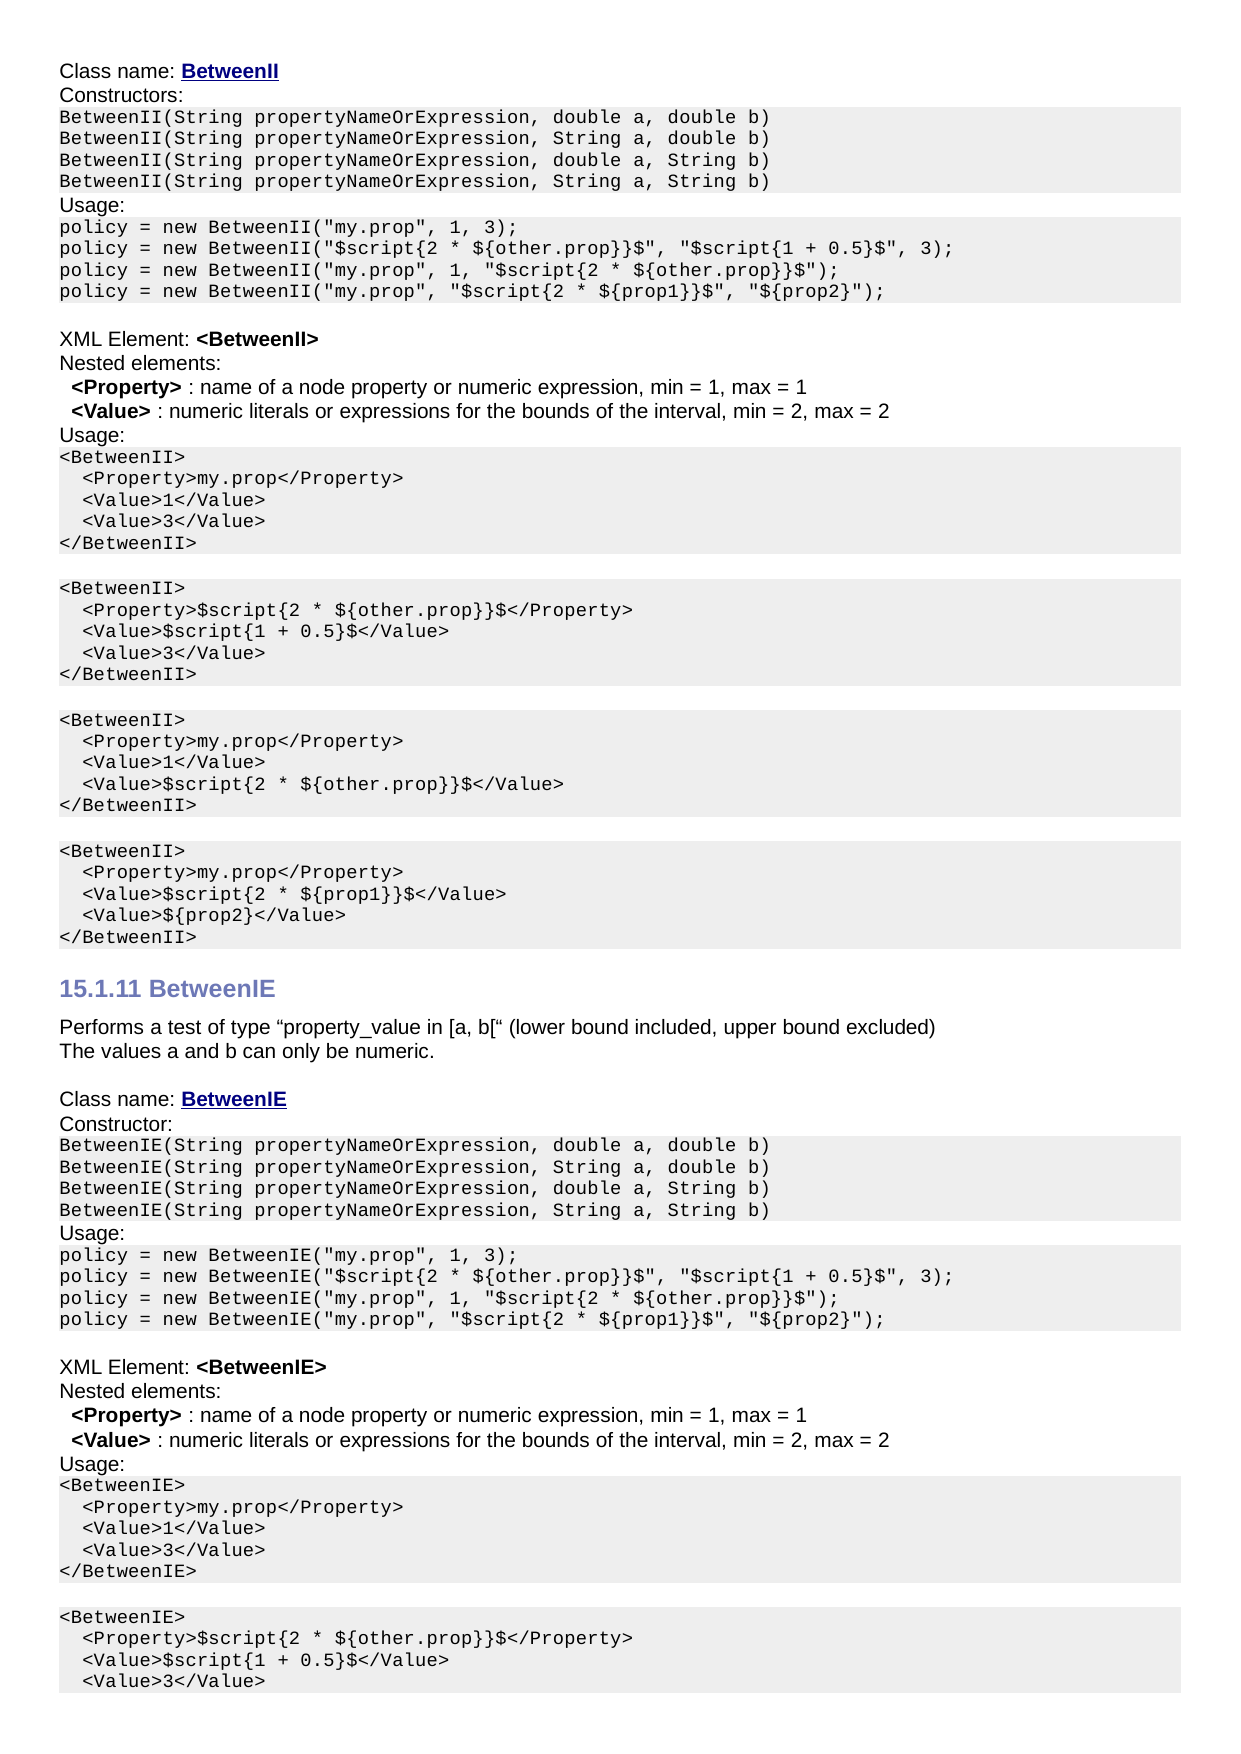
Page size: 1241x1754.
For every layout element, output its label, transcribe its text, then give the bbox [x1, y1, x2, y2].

text Constructor: [59, 1111, 1181, 1136]
text BetweenII(String propertyNameOrExpression, double a, double b) [59, 107, 1181, 129]
text </BetweenII> [59, 664, 1181, 686]
text <Value>3</Value> [59, 1671, 1181, 1693]
text <Value> : numeric literals or expressions for the bounds of the interval, min = 2, max = 2 [59, 399, 1181, 423]
text <Property>$script{2 * ${other.prop}}$</Property> [59, 600, 1181, 622]
text <Value>3</Value> [59, 1540, 1181, 1561]
text Nested elements: [59, 351, 1181, 375]
text <Value>3</Value> [59, 643, 1181, 664]
text BetweenIE(String propertyNameOrExpression, String a, String b) [59, 1200, 1181, 1221]
text BetweenIE(String propertyNameOrExpression, double a, String b) [59, 1178, 1181, 1200]
text BetweenII(String propertyNameOrExpression, String a, double b) [59, 129, 1181, 150]
text policy = new BetweenIE("my.prop", "$script{2 * ${prop1}}$", "${prop2}"); [59, 1310, 1181, 1331]
text <Value>${prop2}</Value> [59, 906, 1181, 927]
text <Value> : numeric literals or expressions for the bounds of the interval, min = 2, max = 2 [59, 1427, 1181, 1452]
text <Value>3</Value> [59, 512, 1181, 533]
text Usage: [59, 1452, 1181, 1476]
text <BetweenII> [59, 447, 1181, 469]
text <Property> : name of a node property or numeric expression, min = 1, max = 1 [59, 1403, 1181, 1427]
text <Value>$script{1 + 0.5}$</Value> [59, 1650, 1181, 1671]
text policy = new BetweenIE("my.prop", 1, 3); [59, 1245, 1181, 1267]
text </BetweenII> [59, 533, 1181, 554]
text </BetweenIE> [59, 1561, 1181, 1583]
text policy = new BetweenII("my.prop", 1, 3); [59, 217, 1181, 238]
text <Value>1</Value> [59, 753, 1181, 774]
text policy = new BetweenII("my.prop", "$script{2 * ${prop1}}$", "${prop2}"); [59, 281, 1181, 303]
text Usage: [59, 193, 1181, 217]
text policy = new BetweenII("$script{2 * ${other.prop}}$", "$script{1 + 0.5}$", 3); [59, 238, 1181, 260]
text Nested elements: [59, 1379, 1181, 1403]
text <Value>$script{2 * ${other.prop}}$</Value> [59, 774, 1181, 796]
text <BetweenIE> [59, 1607, 1181, 1628]
text <Property>$script{2 * ${other.prop}}$</Property> [59, 1628, 1181, 1650]
text <Property> : name of a node property or numeric expression, min = 1, max = 1 [59, 375, 1181, 399]
text Usage: [59, 1221, 1181, 1245]
text <Value>1</Value> [59, 1518, 1181, 1540]
text <Property>my.prop</Property> [59, 731, 1181, 753]
text policy = new BetweenIE("$script{2 * ${other.prop}}$", "$script{1 + 0.5}$", 3); [59, 1267, 1181, 1288]
text </BetweenII> [59, 796, 1181, 817]
text <Value>1</Value> [59, 490, 1181, 512]
text Usage: [59, 423, 1181, 447]
text BetweenIE(String propertyNameOrExpression, double a, double b) [59, 1136, 1181, 1157]
text <Property>my.prop</Property> [59, 1497, 1181, 1518]
text Class name: BetweenII [59, 59, 1181, 83]
subtitle BetweenIE [59, 974, 1181, 1003]
text XML Element: <BetweenII> [59, 327, 1181, 351]
text Performs a test of type “property_value in [a, b[“ (lower bound included, upper bound excluded) [59, 1015, 1181, 1039]
text policy = new BetweenIE("my.prop", 1, "$script{2 * ${other.prop}}$"); [59, 1288, 1181, 1310]
text The values a and b can only be numeric. [59, 1039, 1181, 1063]
text <BetweenIE> [59, 1476, 1181, 1497]
text Class name: BetweenIE [59, 1087, 1181, 1111]
text Constructors: [59, 83, 1181, 107]
text <Property>my.prop</Property> [59, 863, 1181, 884]
text <Value>$script{1 + 0.5}$</Value> [59, 622, 1181, 643]
text BetweenIE(String propertyNameOrExpression, String a, double b) [59, 1157, 1181, 1178]
text BetweenII(String propertyNameOrExpression, String a, String b) [59, 172, 1181, 193]
text <BetweenII> [59, 579, 1181, 600]
text </BetweenII> [59, 927, 1181, 949]
text policy = new BetweenII("my.prop", 1, "$script{2 * ${other.prop}}$"); [59, 260, 1181, 281]
text <Value>$script{2 * ${prop1}}$</Value> [59, 884, 1181, 906]
text <BetweenII> [59, 841, 1181, 863]
text BetweenII(String propertyNameOrExpression, double a, String b) [59, 150, 1181, 172]
text <Property>my.prop</Property> [59, 469, 1181, 490]
text <BetweenII> [59, 710, 1181, 731]
text XML Element: <BetweenIE> [59, 1355, 1181, 1379]
